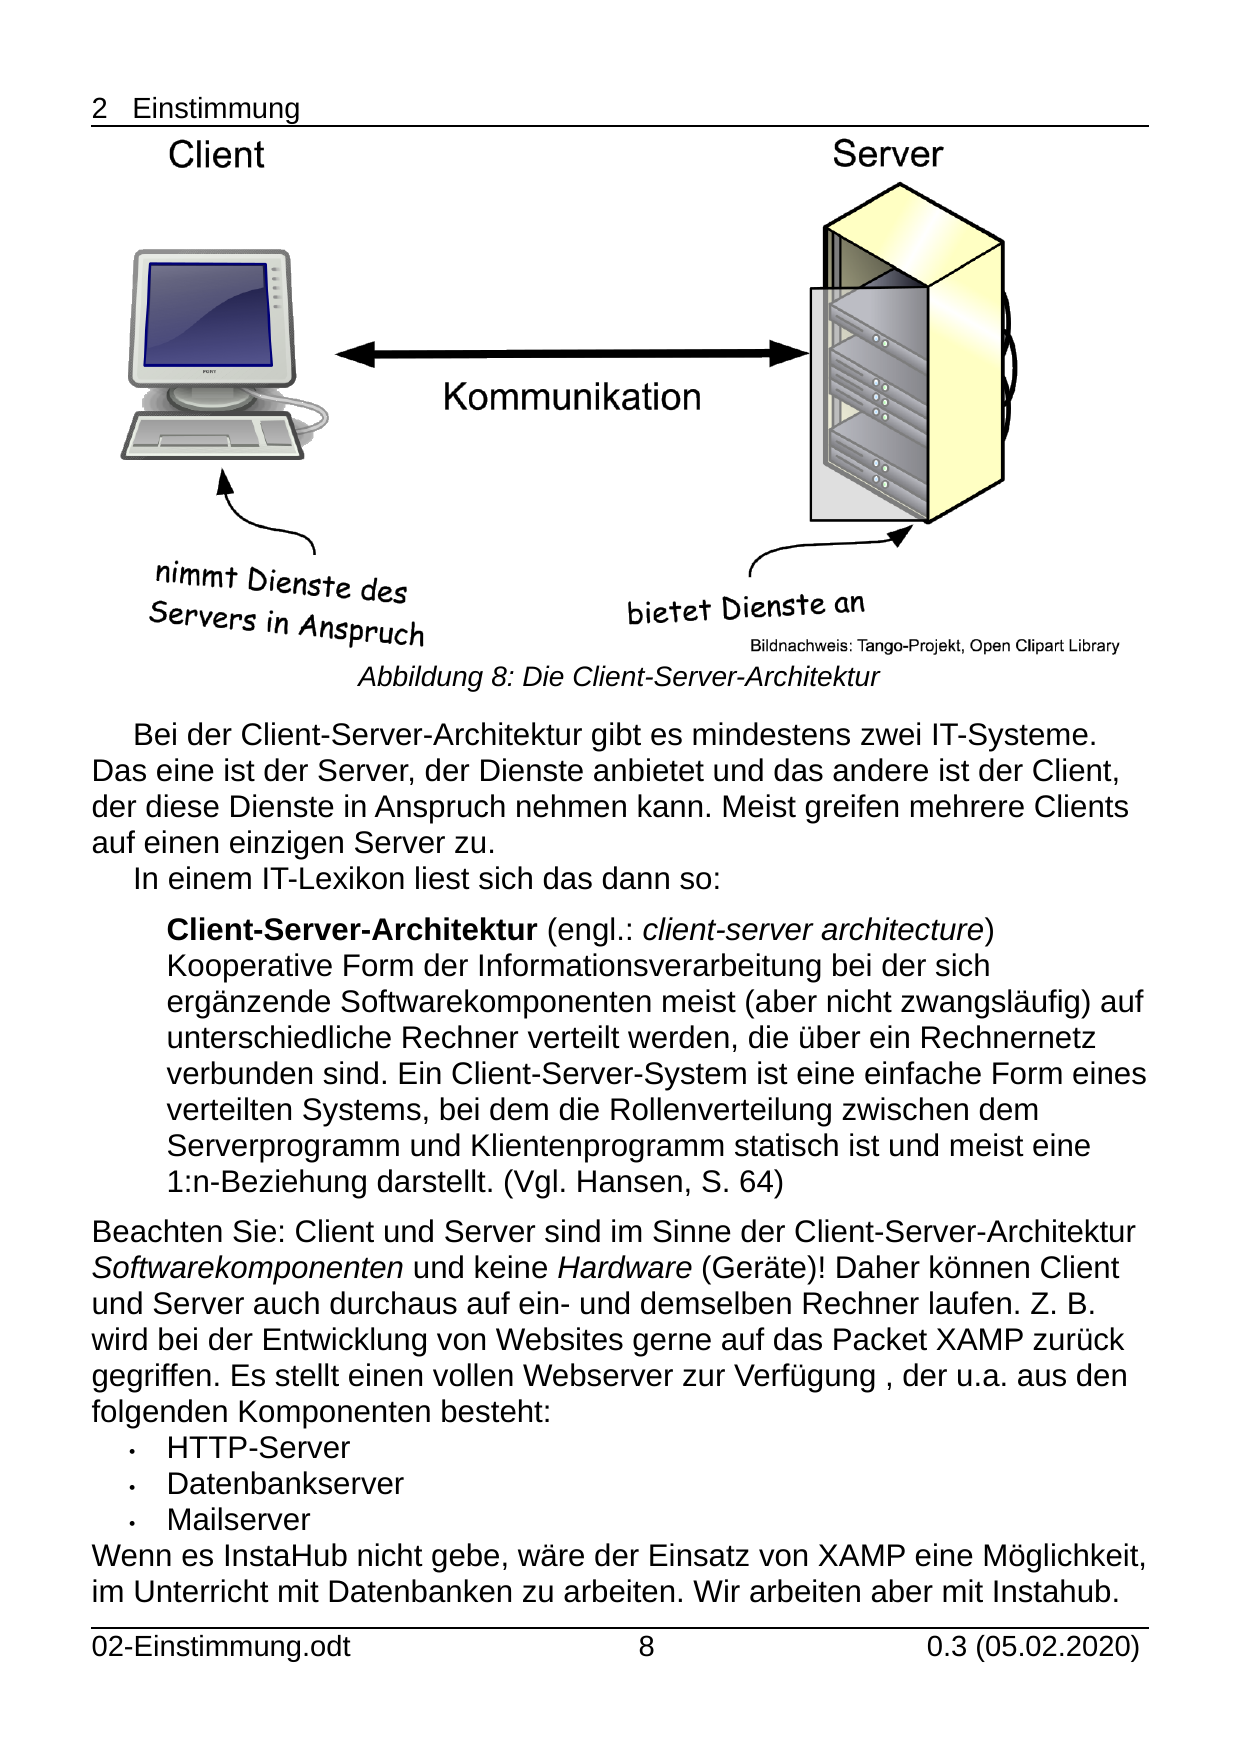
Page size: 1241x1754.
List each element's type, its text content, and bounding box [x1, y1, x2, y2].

text In einem IT-Lexikon liest sich das dann so: [91, 860, 1149, 896]
text Client-Server-Architektur (engl.: client-server architecture) Kooperative Form der Informationsverarbeitung bei der sich ergänzende Softwarekomponenten meist (aber nicht zwangsläufig) auf unterschiedliche Rechner verteilt werden, die über ein Rechnernetz verbunden sind. Ein Client-Server-System ist eine einfache Form eines verteilten Systems, bei dem die Rollenverteilung zwischen dem Serverprogramm und Klientenprogramm statisch ist und meist eine 1:n-Beziehung darstellt. (Vgl. Hansen, S. 64) [166, 911, 1149, 1198]
text Abbildung 8: Die Client-Server-Architektur [91, 660, 1149, 693]
picture [120, 138, 1120, 655]
text Bei der Client-Server-Architektur gibt es mindestens zwei IT-Systeme. Das eine ist der Server, der Dienste anbietet und das andere ist der Client, der diese Dienste in Anspruch nehmen kann. Meist greifen mehrere Clients auf einen einzigen Server zu. [91, 716, 1149, 860]
list Mailserver [129, 1501, 1149, 1537]
text Wenn es InstaHub nicht gebe, wäre der Einsatz von XAMP eine Möglichkeit, im Unterricht mit Datenbanken zu arbeiten. Wir arbeiten aber mit Instahub. [91, 1537, 1149, 1609]
text Beachten Sie: Client und Server sind im Sinne der Client-Server-Architektur Softwarekomponenten und keine Hardware (Geräte)! Daher können Client und Server auch durchaus auf ein- und demselben Rechner laufen. Z. B. wird bei der Entwicklung von Websites gerne auf das Packet XAMP zurück gegriffen. Es stellt einen vollen Webserver zur Verfügung , der u.a. aus den folgenden Komponenten besteht: [91, 1213, 1149, 1429]
list HTTP-Server [129, 1429, 1149, 1465]
list Datenbankserver [129, 1465, 1149, 1501]
